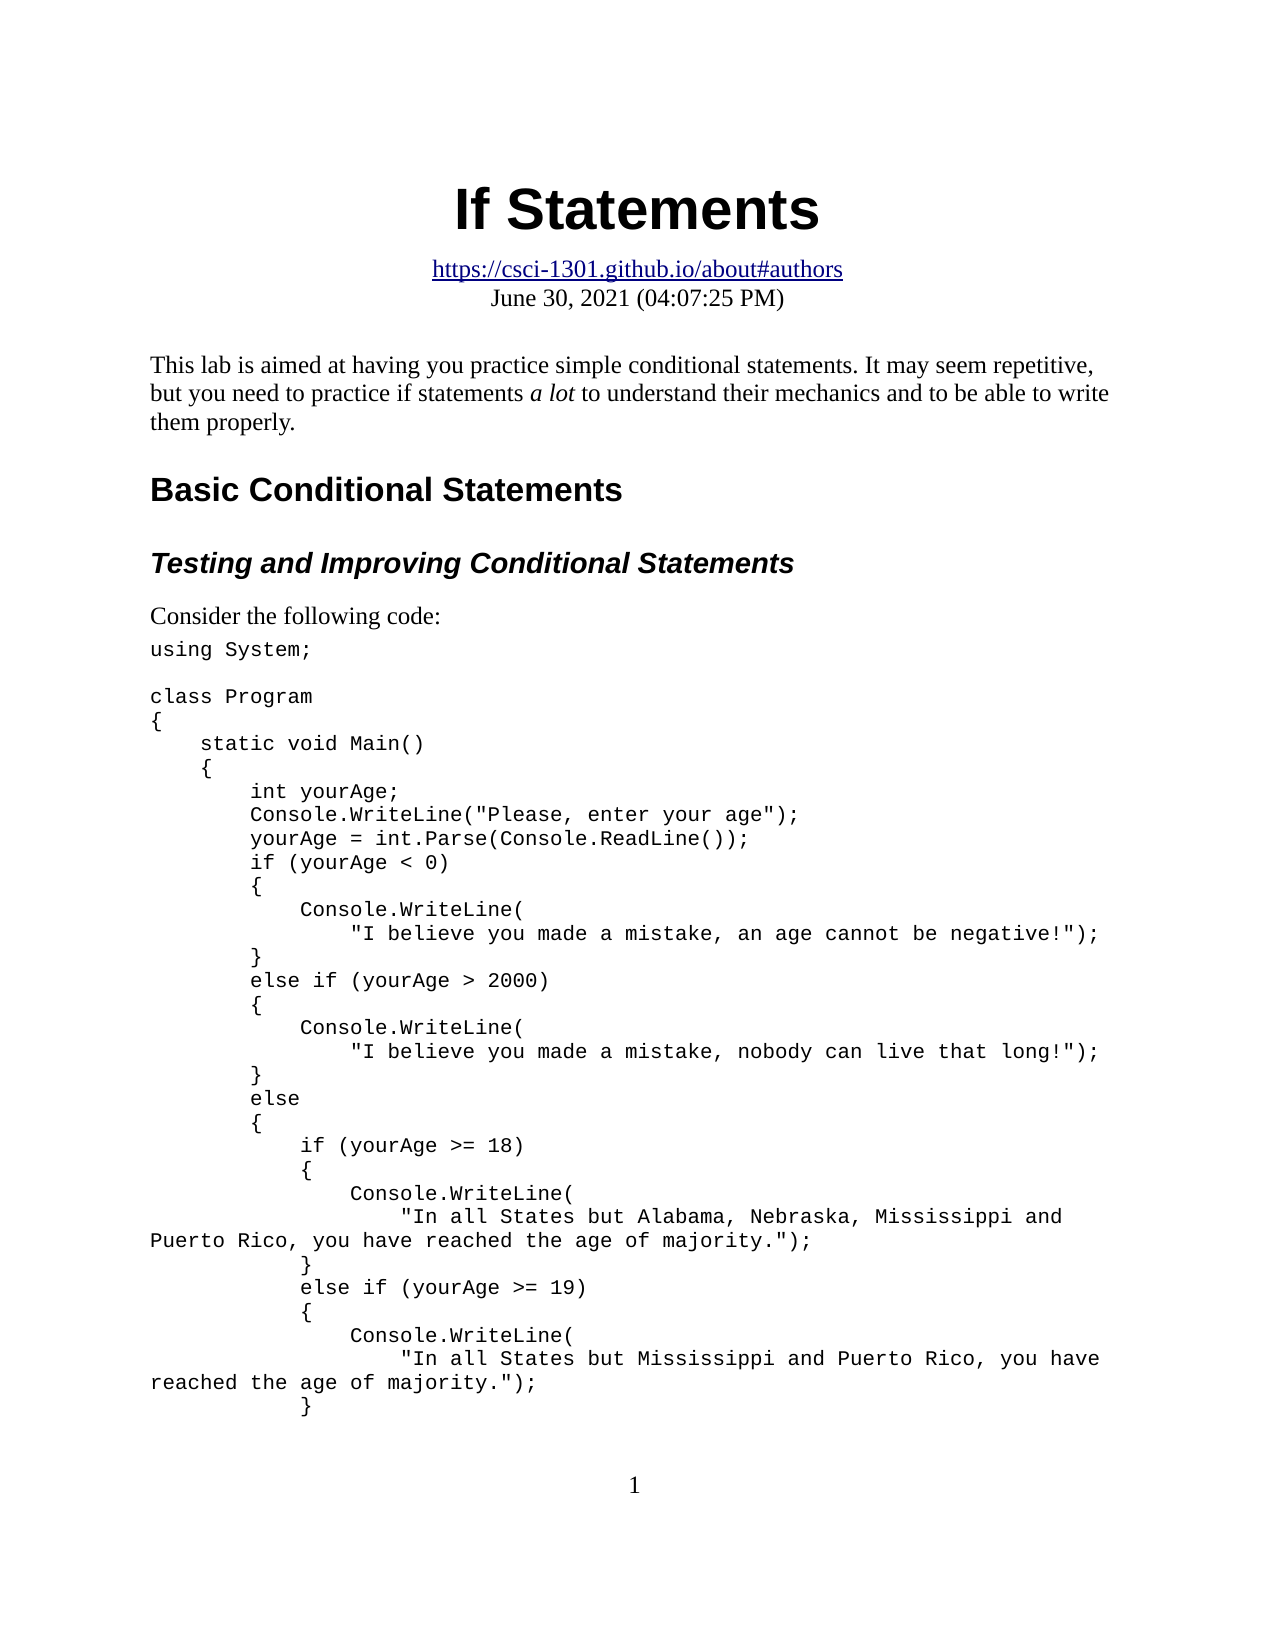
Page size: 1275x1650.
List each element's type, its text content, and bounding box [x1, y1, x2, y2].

subtitle Testing and Improving Conditional Statements [150, 546, 1125, 580]
text { [150, 1112, 1125, 1135]
text if (yourAge < 0) [150, 852, 1125, 875]
text else if (yourAge > 2000) [150, 970, 1125, 993]
text This lab is aimed at having you practice simple conditional statements. It may seem repetitive, but you need to practice if statements a lot to understand their mechanics and to be able to write them properly. [150, 350, 1125, 436]
title If Statements [150, 175, 1125, 242]
text "In all States but Mississippi and Puerto Rico, you have reached the age of majority."); [150, 1348, 1125, 1396]
text "I believe you made a mistake, nobody can live that long!"); [150, 1041, 1125, 1064]
text { [150, 1159, 1125, 1183]
text yourAge = int.Parse(Console.ReadLine()); [150, 828, 1125, 852]
text using System; [150, 639, 1125, 662]
text Consider the following code: [150, 601, 1125, 630]
text Console.WriteLine( [150, 899, 1125, 923]
text June 30, 2021 (04:07:25 PM) [150, 283, 1125, 312]
text Console.WriteLine("Please, enter your age"); [150, 804, 1125, 828]
text { [150, 710, 1125, 733]
text { [150, 757, 1125, 781]
text { [150, 875, 1125, 899]
text "In all States but Alabama, Nebraska, Mississippi and Puerto Rico, you have reached the age of majority."); [150, 1206, 1125, 1254]
text } [150, 946, 1125, 970]
text } [150, 1064, 1125, 1088]
text Console.WriteLine( [150, 1183, 1125, 1206]
text } [150, 1254, 1125, 1277]
text if (yourAge >= 18) [150, 1135, 1125, 1159]
text else [150, 1088, 1125, 1112]
text { [150, 1301, 1125, 1324]
text else if (yourAge >= 19) [150, 1277, 1125, 1301]
text static void Main() [150, 733, 1125, 757]
text https://csci-1301.github.io/about#authors [150, 254, 1125, 283]
text Console.WriteLine( [150, 1017, 1125, 1041]
text class Program [150, 686, 1125, 710]
text Console.WriteLine( [150, 1324, 1125, 1348]
subtitle Basic Conditional Statements [150, 470, 1125, 509]
text } [150, 1396, 1125, 1419]
text "I believe you made a mistake, an age cannot be negative!"); [150, 923, 1125, 946]
text int yourAge; [150, 781, 1125, 804]
text { [150, 993, 1125, 1017]
